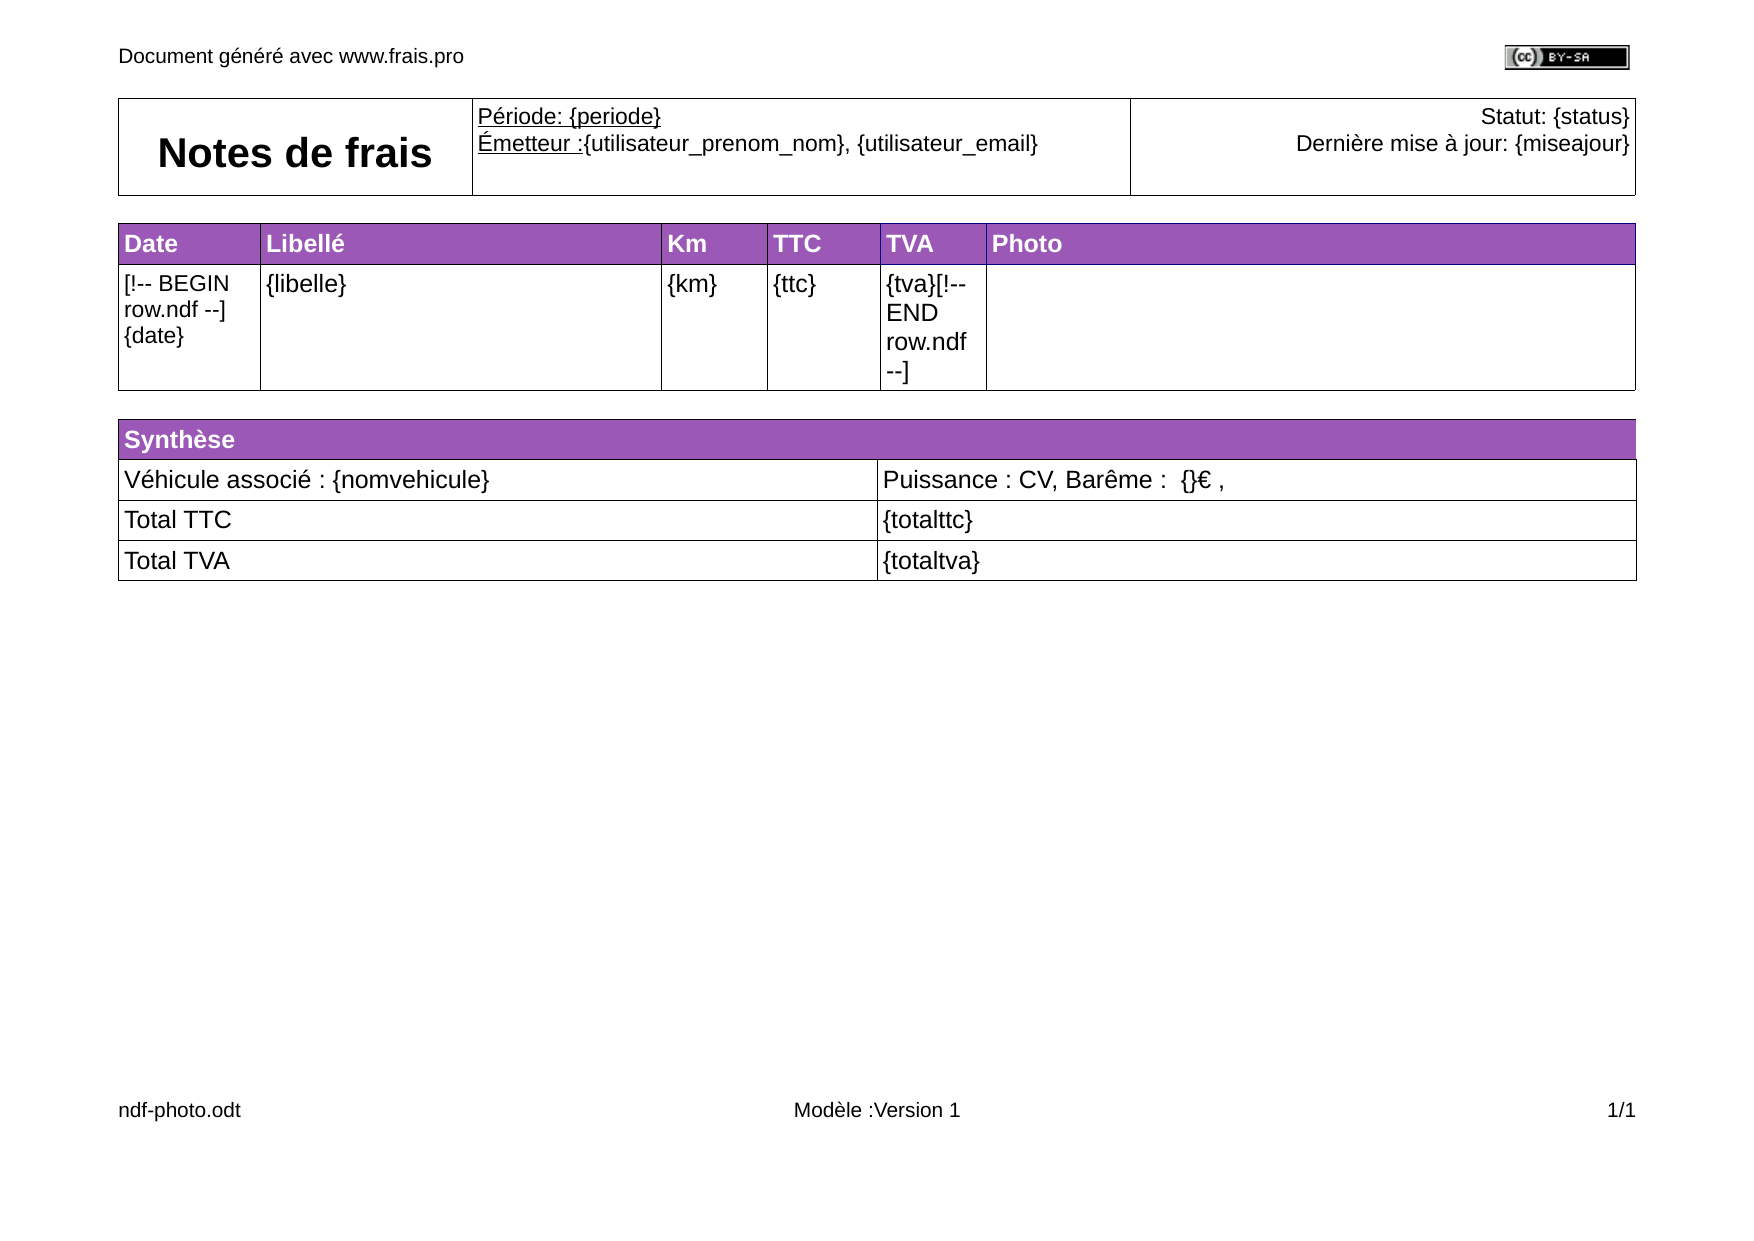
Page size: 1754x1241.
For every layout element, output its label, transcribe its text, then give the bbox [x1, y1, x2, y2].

table_cell {ttc} [768, 265, 880, 390]
table_cell {totaltva} [878, 541, 1636, 580]
table_header Synthèse [119, 420, 1636, 459]
table_header Km [662, 224, 767, 264]
table_cell Total TTC [119, 501, 877, 540]
table_cell Véhicule associé : {nomvehicule} [119, 460, 877, 500]
table_cell {libelle} [261, 265, 661, 390]
table_header Statut: {status} Dernière mise à jour: {miseajour} [1131, 99, 1635, 194]
table_cell {totalttc} [878, 501, 1636, 540]
table_header Libellé [261, 224, 661, 264]
table_cell [987, 265, 1635, 390]
picture [1504, 45, 1630, 70]
table_header Date [119, 224, 260, 264]
table_header TVA [881, 224, 986, 264]
table_header TTC [768, 224, 880, 264]
table_cell {tva}[!-- END row.ndf --] [881, 265, 986, 390]
table_cell [!-- BEGIN row.ndf --]{date} [119, 265, 260, 390]
table_cell Total TVA [119, 541, 877, 580]
table_header Photo [987, 224, 1635, 264]
table_header Période: {periode} Émetteur :{utilisateur_prenom_nom}, {utilisateur_email} [473, 99, 1130, 194]
table_cell {km} [662, 265, 767, 390]
table_header Notes de frais [119, 99, 472, 194]
table_cell Puissance : CV, Barême : {}€ , [878, 460, 1636, 500]
